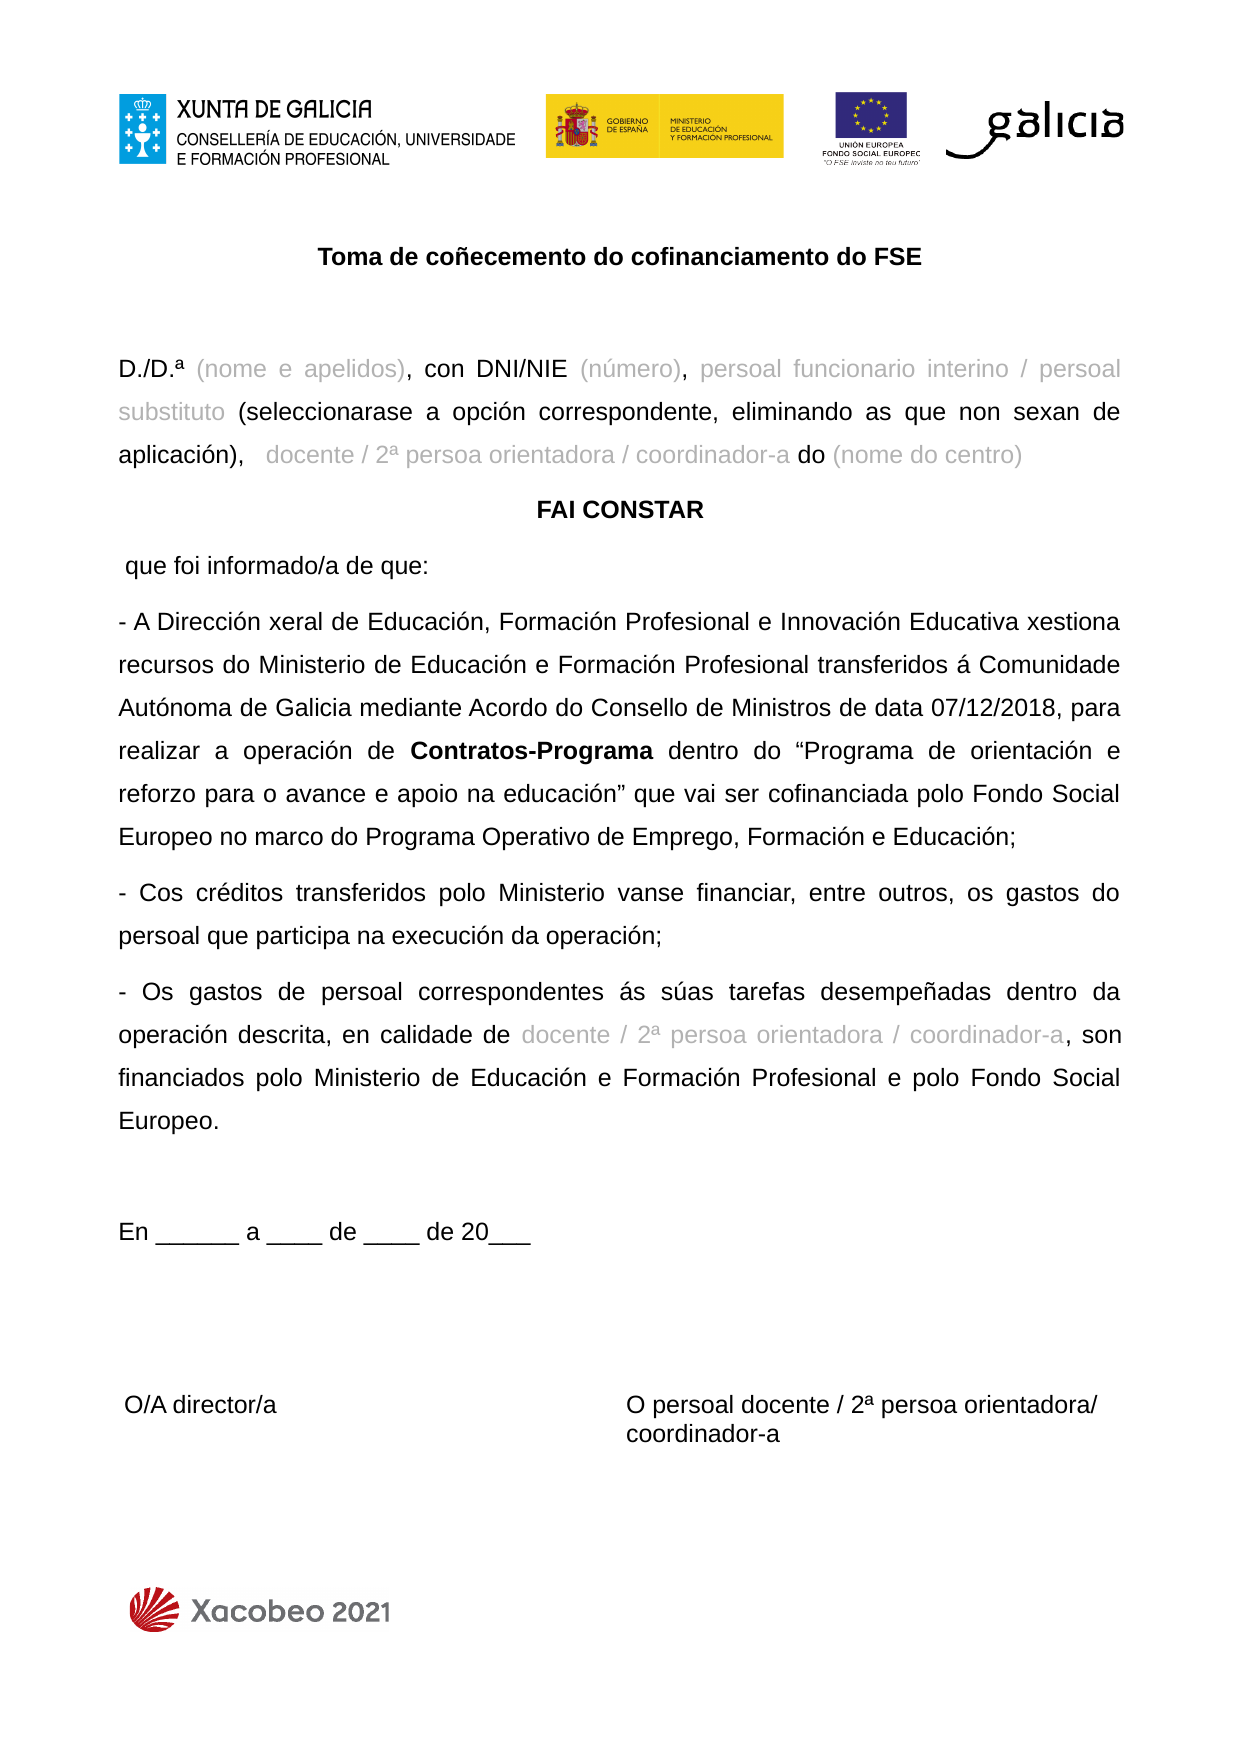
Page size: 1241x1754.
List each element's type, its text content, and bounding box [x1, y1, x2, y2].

picture [822, 92, 920, 165]
text - Cos créditos transferidos polo Ministerio vanse financiar, entre outros, os gastos do persoal que participa na execución da operación; [118, 878, 1122, 950]
picture [139, 124, 146, 131]
text FAI CONSTAR [118, 496, 1122, 524]
picture [545, 94, 784, 158]
picture [129, 1587, 389, 1632]
text D./D.ª (nome e apelidos), con DNI/NIE (número), persoal funcionario interino / persoal substituto (seleccionarase a opción correspondente, eliminando as que non sexan de aplicación), ddocente / 2ª persoa orientadora / coordinador-a do (nome do centro) [118, 354, 1122, 469]
table_header O persoal docente / 2ª persoa orientadora/ coordinador-a [620, 1384, 1122, 1539]
text - Os gastos de persoal correspondentes ás súas tarefas desempeñadas dentro da operación descrita, en calidade de docente / 2ª persoa orientadora / coordinador-a, son financiados polo Ministerio de Educación e Formación Profesional e polo Fondo Social Europeo. [118, 977, 1122, 1135]
text En ______ a ____ de ____ de 20___ [118, 1217, 1122, 1246]
picture [119, 94, 515, 165]
text que foi informado/a de que: [118, 551, 1122, 580]
picture [946, 101, 1124, 159]
text - A Dirección xeral de Educación, Formación Profesional e Innovación Educativa xestiona recursos do Ministerio de Educación e Formación Profesional transferidos á Comunidade Autónoma de Galicia mediante Acordo do Consello de Ministros de data 07/12/2018, para realizar a operación de Contratos-Programa dentro do “Programa de orientación e reforzo para o avance e apoio na educación” que vai ser cofinanciada polo Fondo Social Europeo no marco do Programa Operativo de Emprego, Formación e Educación; [118, 607, 1122, 851]
picture [135, 134, 150, 156]
table_header O/A director/a [118, 1384, 620, 1539]
picture [153, 144, 159, 151]
picture [153, 129, 159, 136]
picture [126, 129, 132, 136]
text Toma de coñecemento do cofinanciamento do FSE [118, 242, 1122, 271]
picture [126, 144, 132, 151]
